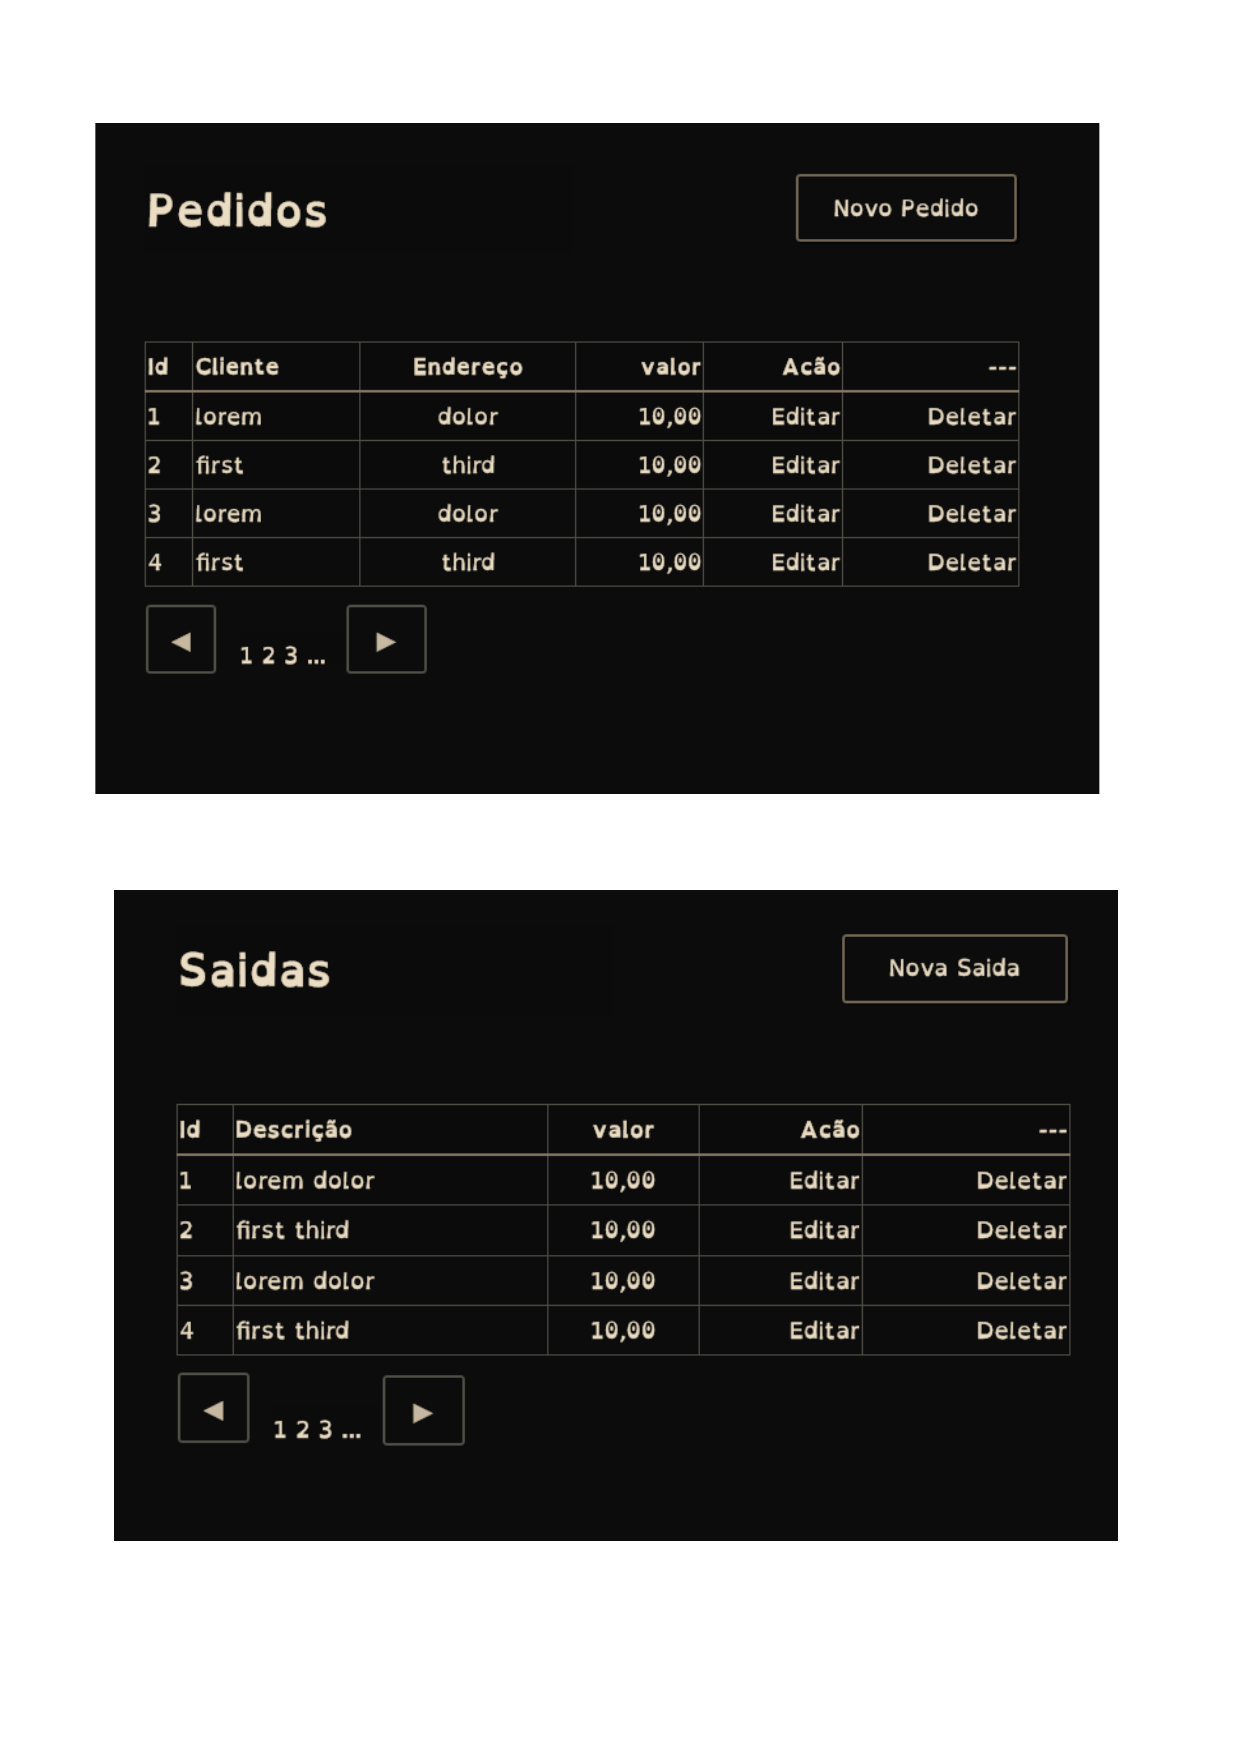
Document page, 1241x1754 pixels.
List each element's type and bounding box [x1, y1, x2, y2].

picture [114, 890, 1118, 1541]
picture [95, 123, 1100, 794]
